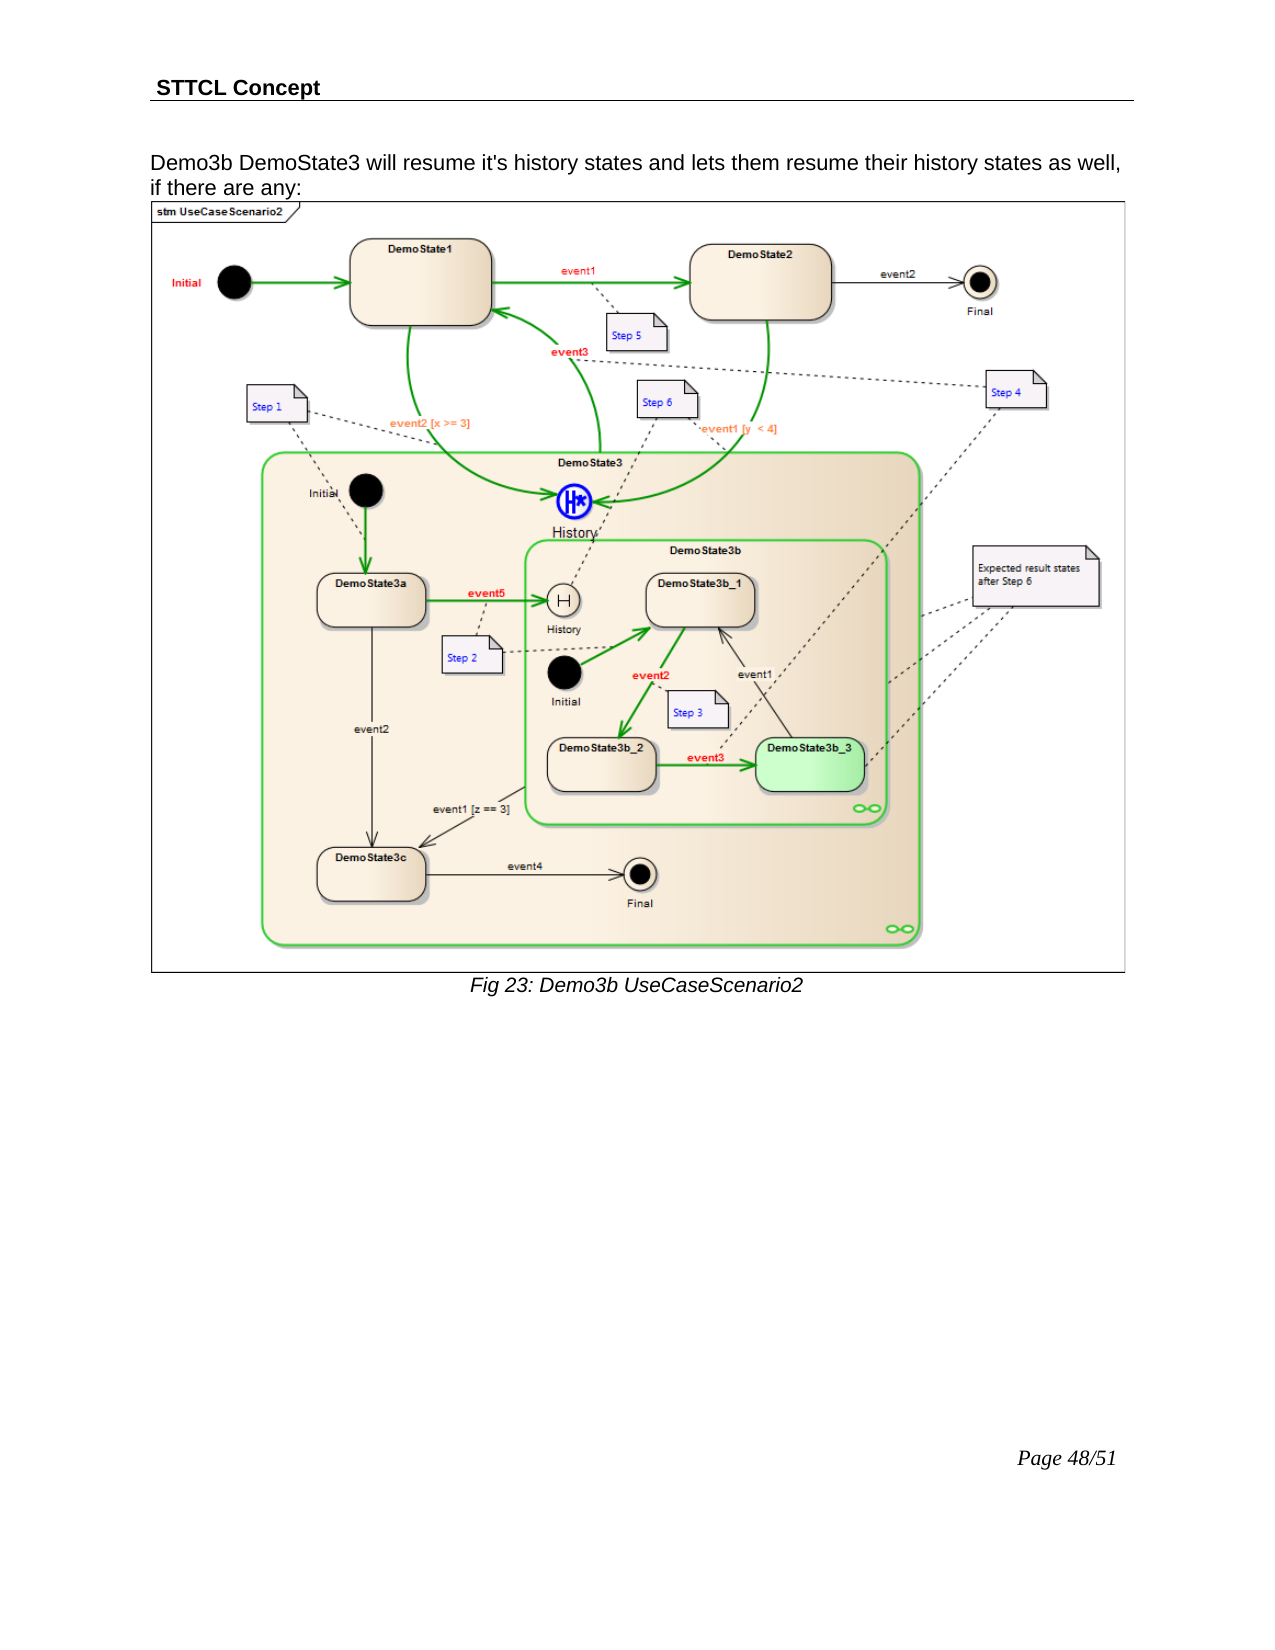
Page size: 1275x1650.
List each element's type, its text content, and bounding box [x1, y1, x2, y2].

picture [150, 200, 1125, 973]
text Demo3b DemoState3 will resume it's history states and lets them resume their history states as well, if there are any: [150, 150, 1125, 200]
text Fig 23: Demo3b UseCaseScenario2 [150, 973, 1125, 997]
